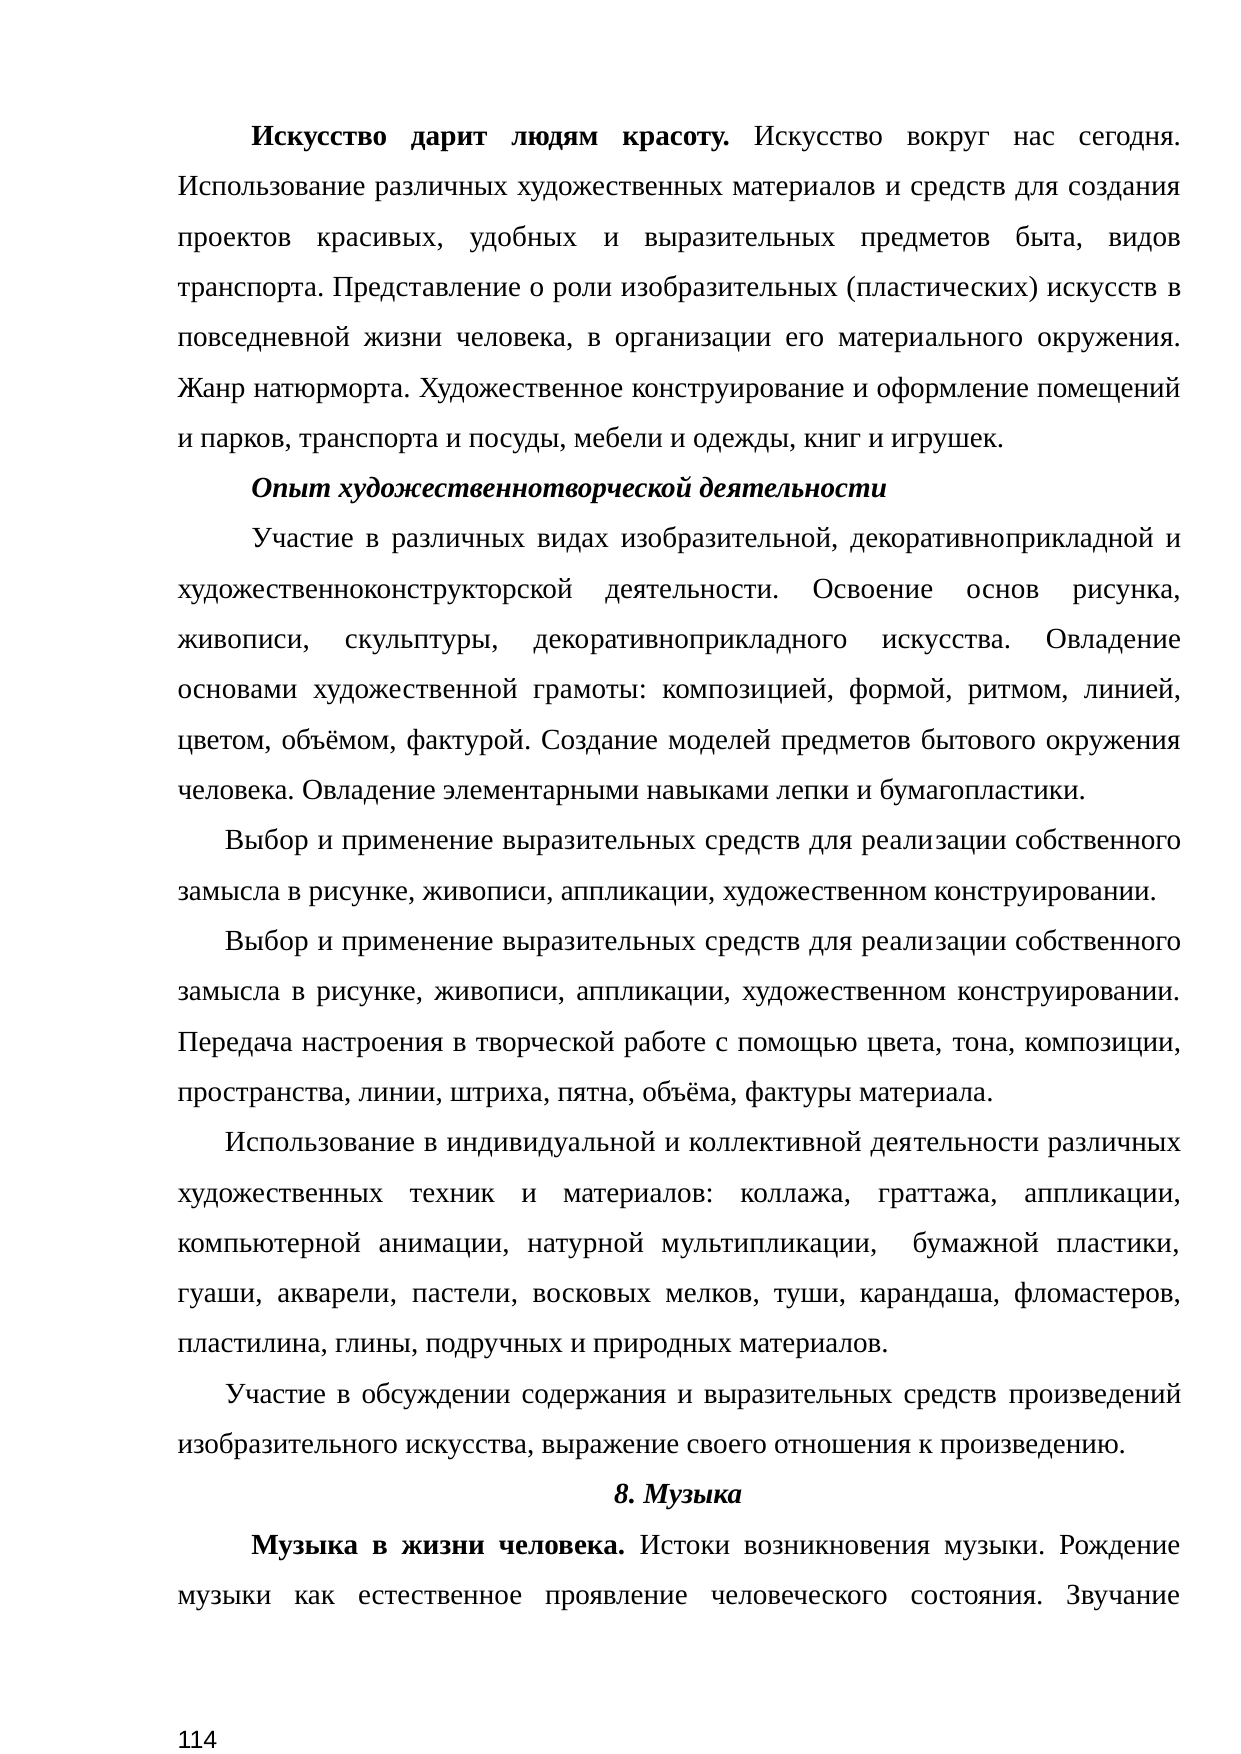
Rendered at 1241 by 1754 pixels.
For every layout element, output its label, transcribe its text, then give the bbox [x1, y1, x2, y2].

text Использование в индивидуальной и коллективной деятельности различных художественных техник и материалов: коллажа, граттажа, аппликации, компьютерной анимации, натурной мультипликации, бумажной пластики, гуаши, акварели, пастели, восковых мелков, туши, карандаша, фломастеров, пластилина, глины, подручных и природных материалов. [177, 1124, 1181, 1359]
text Участие в различных видах изобразительной, декоративно­прикладной и художественно­конструкторской деятельности. Освоение основ рисунка, живописи, скульптуры, декоративно­прикладного искусства. Овладение основами художественной грамоты: композицией, формой, ритмом, линией, цветом, объёмом, фактурой. Создание моделей предметов бытового окружения человека. Овладение элементарными навыками лепки и бумагопластики. [177, 521, 1181, 806]
text Опыт художественно­творческой деятельности [177, 470, 1181, 504]
text Искусство дарит людям красоту. Искусство вокруг нас сегодня. Использование различных художественных материалов и средств для создания проектов красивых, удобных и выразительных предметов быта, видов транспорта. Представление о роли изобразительных (пластических) искусств в повседневной жизни человека, в организации его материального окружения. Жанр натюрморта. Художественное конструирование и оформление помещений и парков, транспорта и посуды, мебели и одежды, книг и игрушек. [177, 118, 1181, 453]
text Выбор и применение выразительных средств для реализации собственного замысла в рисунке, живописи, аппликации, художественном конструировании. Передача настроения в творческой работе с помощью цвета, тона, композиции, пространства, линии, штриха, пятна, объёма, фактуры материала. [177, 923, 1181, 1108]
text Участие в обсуждении содержания и выразительных средств произведений изобразительного искусства, выражение своего отношения к произведению. [177, 1376, 1181, 1460]
text 8. Музыка [177, 1477, 1181, 1510]
text Музыка в жизни человека. Истоки возникновения музыки. Рождение музыки как естественное проявление человеческого состояния. Звучание [177, 1527, 1181, 1611]
text Выбор и применение выразительных средств для реализации собственного замысла в рисунке, живописи, аппликации, художественном конструировании. [177, 822, 1181, 906]
